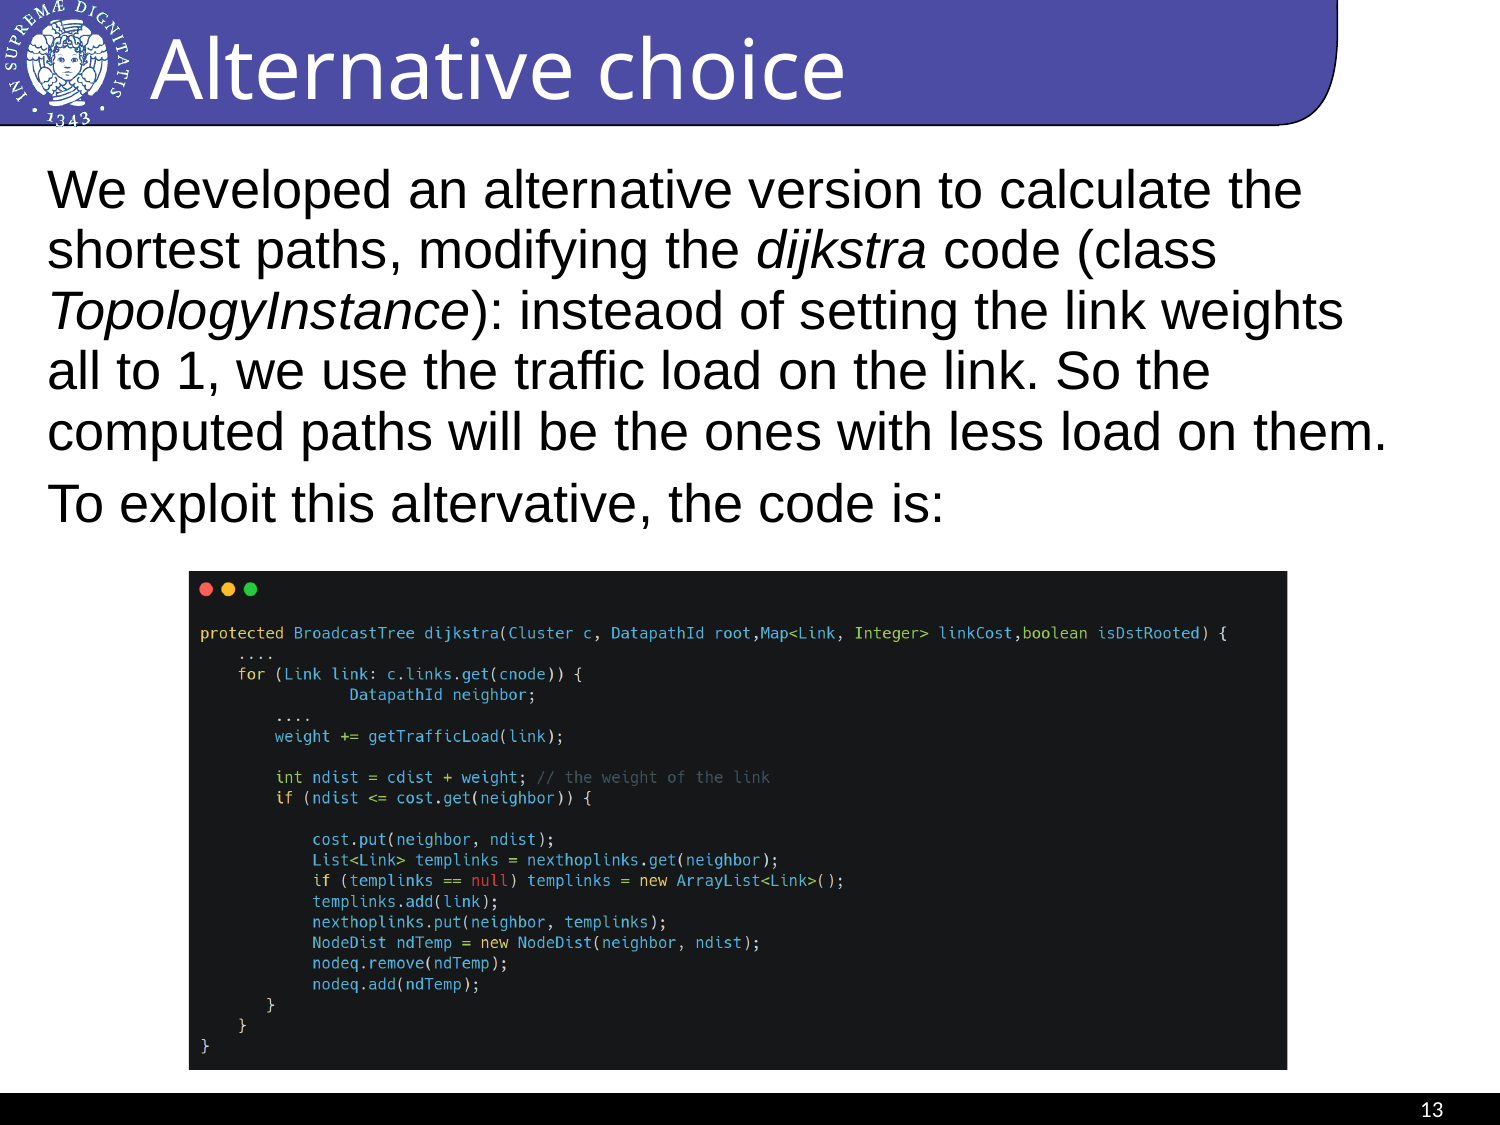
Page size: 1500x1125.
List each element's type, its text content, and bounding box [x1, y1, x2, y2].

text_box [2, 1086, 1500, 1125]
picture [2, 0, 133, 130]
picture [188, 571, 1288, 1070]
subtitle We developed an alternative version to calculate the shortest paths, modifying the dijkstra code (class TopologyInstance): insteaod of setting the link weights all to 1, we use the traffic load on the link. So the computed paths will be the ones with less load on them. To exploit this altervative, the code is: [47, 159, 1398, 1031]
text_box Alternative choice [135, 7, 1341, 126]
